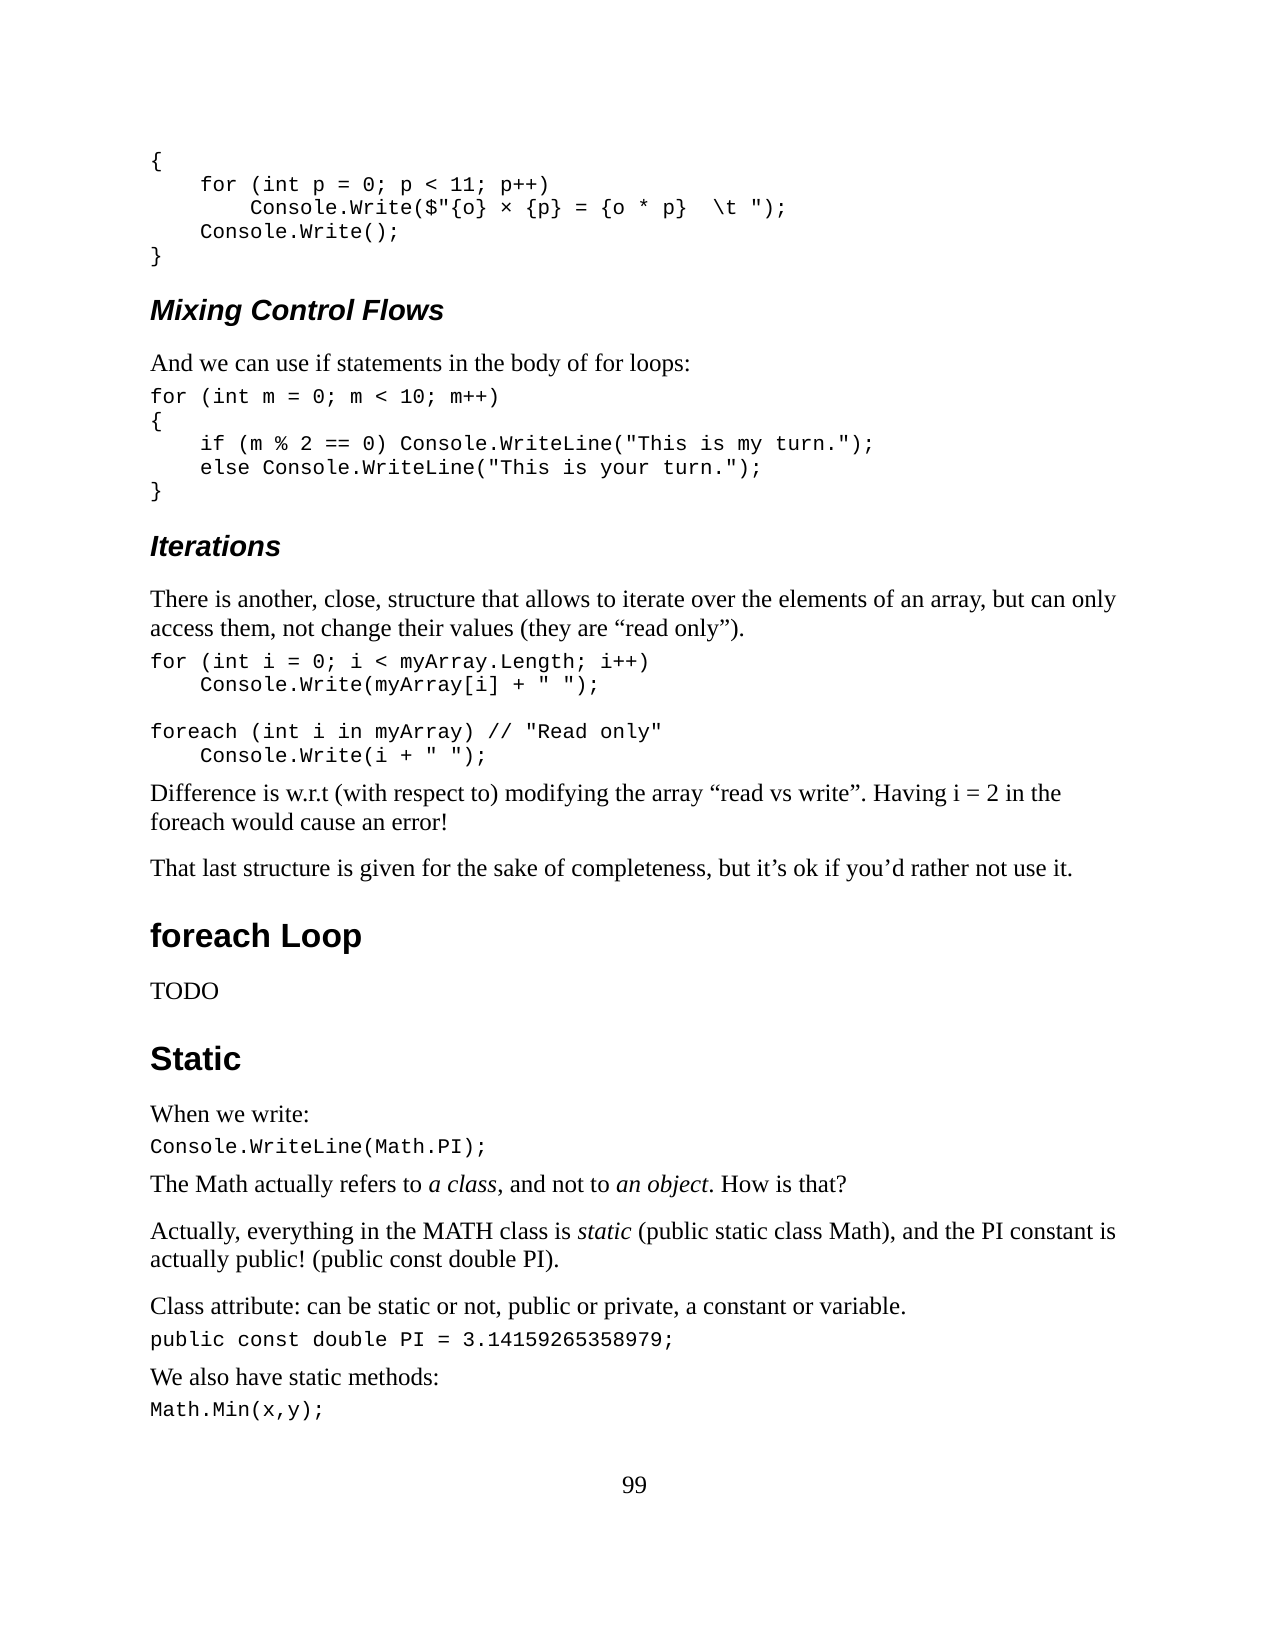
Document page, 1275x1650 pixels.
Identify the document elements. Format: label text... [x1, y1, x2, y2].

text } [150, 481, 1125, 504]
text The Math actually refers to a class, and not to an object. How is that? [150, 1169, 1125, 1198]
subtitle Static [150, 1039, 1125, 1077]
text Console.WriteLine(Math.PI); [150, 1137, 1125, 1160]
text Console.Write(i + " "); [150, 745, 1125, 769]
text Actually, everything in the MATH class is static (public static class Math), and the PI constant is actually public! (public const double PI). [150, 1216, 1125, 1273]
text { [150, 409, 1125, 433]
subtitle foreach Loop [150, 916, 1125, 954]
text for (int m = 0; m < 10; m++) [150, 386, 1125, 409]
text And we can use if statements in the body of for loops: [150, 348, 1125, 377]
text { [150, 150, 1125, 174]
text foreach (int i in myArray) // "Read only" [150, 722, 1125, 745]
text That last structure is given for the sake of completeness, but it’s ok if you’d rather not use it. [150, 853, 1125, 882]
text } [150, 244, 1125, 268]
text public const double PI = 3.14159265358979; [150, 1329, 1125, 1353]
text for (int i = 0; i < myArray.Length; i++) [150, 651, 1125, 674]
text Console.Write(); [150, 221, 1125, 244]
text if (m % 2 == 0) Console.WriteLine("This is my turn."); [150, 433, 1125, 457]
subtitle Mixing Control Flows [150, 293, 1125, 327]
text Console.Write(myArray[i] + " "); [150, 674, 1125, 698]
text When we write: [150, 1099, 1125, 1128]
text We also have static methods: [150, 1362, 1125, 1390]
text Difference is w.r.t (with respect to) modifying the array “read vs write”. Having i = 2 in the foreach would cause an error! [150, 778, 1125, 835]
subtitle Iterations [150, 529, 1125, 563]
text else Console.WriteLine("This is your turn."); [150, 457, 1125, 481]
text for (int p = 0; p < 11; p++) [150, 174, 1125, 197]
text Math.Min(x,y); [150, 1399, 1125, 1423]
text TODO [150, 976, 1125, 1005]
text Class attribute: can be static or not, public or private, a constant or variable. [150, 1291, 1125, 1320]
text There is another, close, structure that allows to iterate over the elements of an array, but can only access them, not change their values (they are “read only”). [150, 584, 1125, 642]
text Console.Write($"{o} × {p} = {o * p} \t "); [150, 197, 1125, 221]
